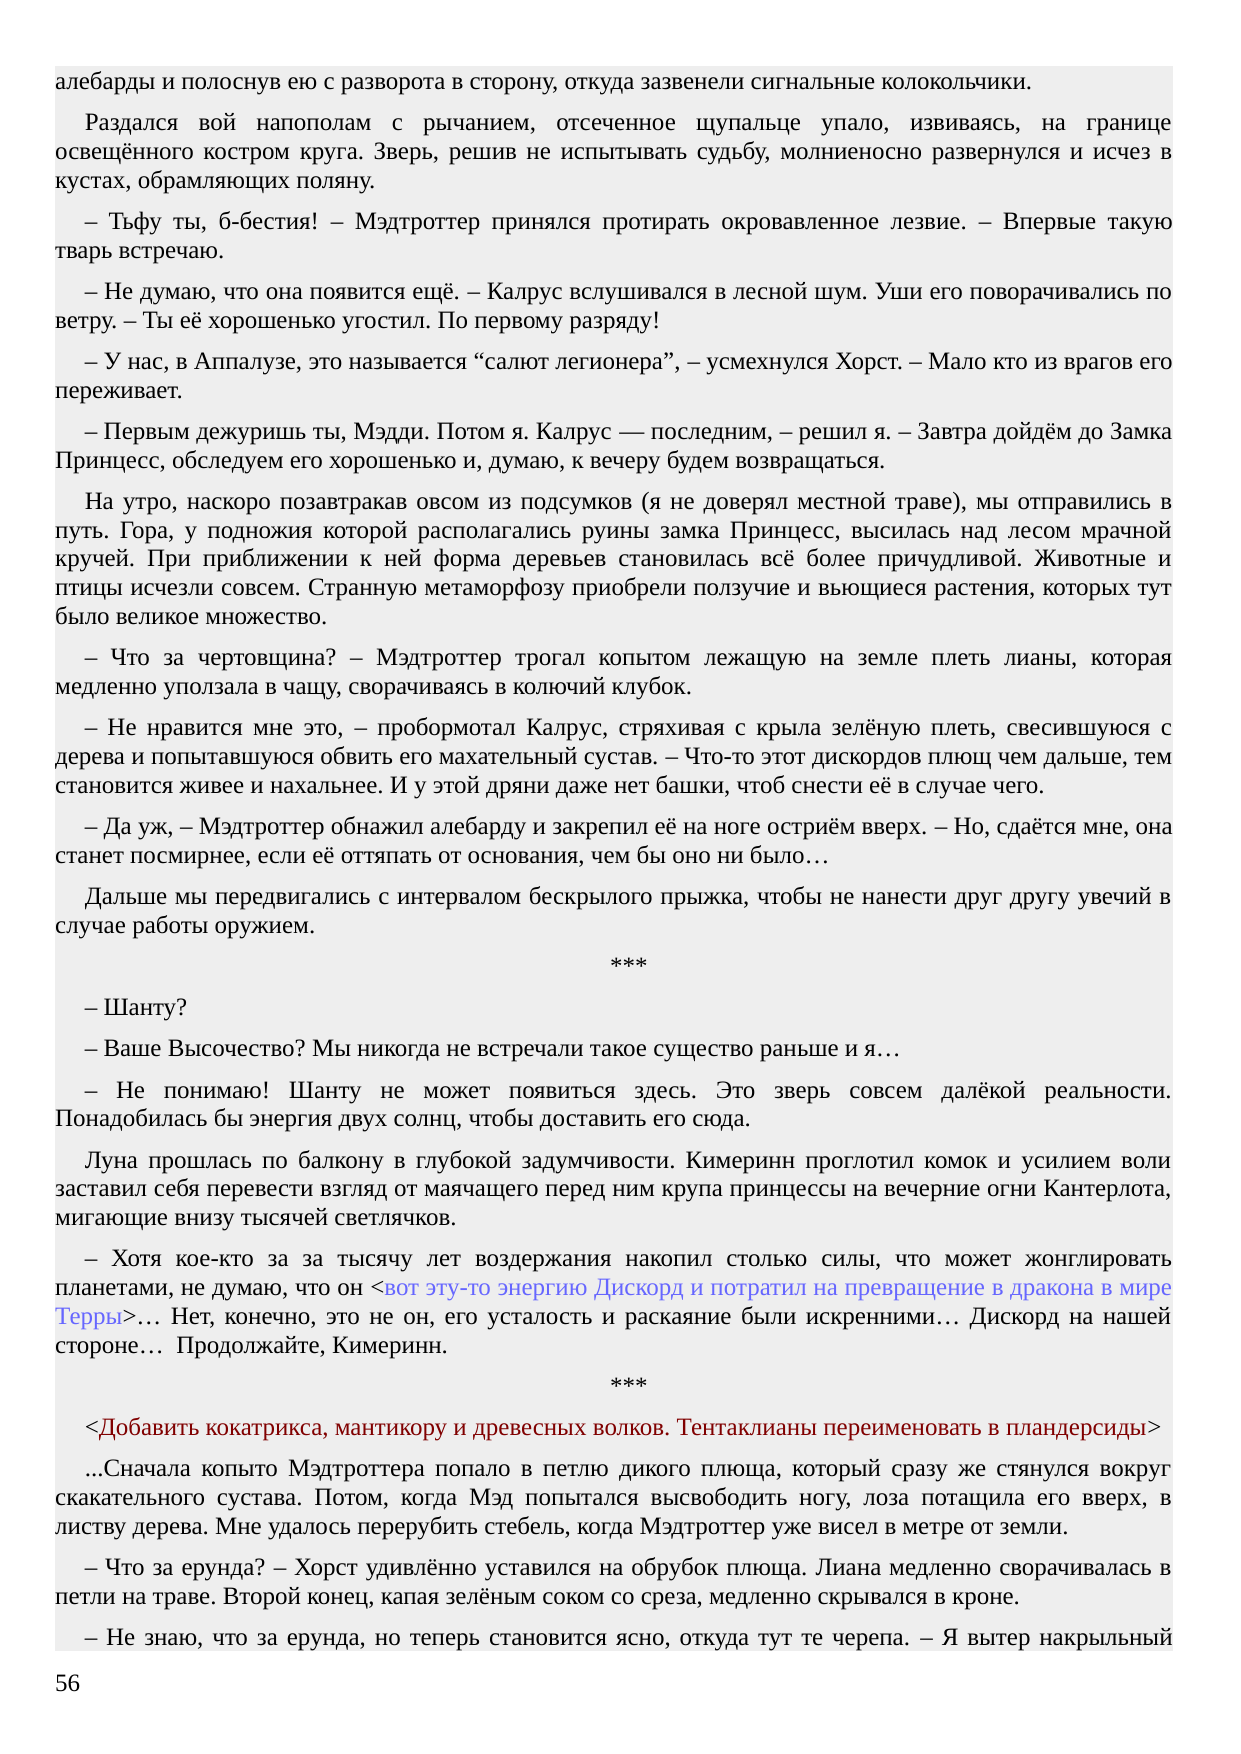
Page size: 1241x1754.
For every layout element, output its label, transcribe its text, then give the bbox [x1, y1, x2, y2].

text алебарды и полоснув ею с разворота в сторону, откуда зазвенели сигнальные колокольчики. [55, 66, 1173, 95]
text – Не думаю, что она появится ещё. – Калрус вслушивался в лесной шум. Уши его поворачивались по ветру. – Ты её хорошенько угостил. По первому разряду! [55, 276, 1173, 333]
text – У нас, в Аппалузе, это называется “салют легионера”, – усмехнулся Хорст. – Мало кто из врагов его переживает. [55, 346, 1173, 403]
text – Хотя кое-кто за за тысячу лет воздержания накопил столько силы, что может жонглировать планетами, не думаю, что он <вот эту-то энергию Дискорд и потратил на превращение в дракона в мире Терры>… Нет, конечно, это не он, его усталость и раскаяние были искренними… Дискорд на нашей стороне… Продолжайте, Кимеринн. [55, 1243, 1173, 1358]
text – Что за ерунда? – Хорст удивлённо уставился на обрубок плюща. Лиана медленно сворачивалась в петли на траве. Второй конец, капая зелёным соком со среза, медленно скрывался в кроне. [55, 1552, 1173, 1610]
text На утро, наскоро позавтракав овсом из подсумков (я не доверял местной траве), мы отправились в путь. Гора, у подножия которой располагались руины замка Принцесс, высилась над лесом мрачной кручей. При приближении к ней форма деревьев становилась всё более причудливой. Животные и птицы исчезли совсем. Странную метаморфозу приобрели ползучие и вьющиеся растения, которых тут было великое множество. [55, 486, 1173, 630]
text ...Сначала копыто Мэдтроттера попало в петлю дикого плюща, который сразу же стянулся вокруг скакательного сустава. Потом, когда Мэд попытался высвободить ногу, лоза потащила его вверх, в листву дерева. Мне удалось перерубить стебель, когда Мэдтроттер уже висел в метре от земли. [55, 1453, 1173, 1540]
text – Что за чертовщина? – Мэдтроттер трогал копытом лежащую на земле плеть лианы, которая медленно уползала в чащу, сворачиваясь в колючий клубок. [55, 642, 1173, 700]
text Дальше мы передвигались с интервалом бескрылого прыжка, чтобы не нанести друг другу увечий в случае работы оружием. [55, 881, 1173, 938]
text – Первым дежуришь ты, Мэдди. Потом я. Калрус — последним, – решил я. – Завтра дойдём до Замка Принцесс, обследуем его хорошенько и, думаю, к вечеру будем возвращаться. [55, 416, 1173, 473]
text – Ваше Высочество? Мы никогда не встречали такое существо раньше и я… [55, 1033, 1173, 1062]
text – Тьфу ты, б-бестия! – Мэдтроттер принялся протирать окровавленное лезвие. – Впервые такую тварь встречаю. [55, 206, 1173, 263]
text – Да уж, – Мэдтроттер обнажил алебарду и закрепил её на ноге остриём вверх. – Но, сдаётся мне, она станет посмирнее, если её оттяпать от основания, чем бы оно ни было… [55, 811, 1173, 868]
text – Не нравится мне это, – пробормотал Калрус, стряхивая с крыла зелёную плеть, свесившуюся с дерева и попытавшуюся обвить его махательный сустав. – Что-то этот дискордов плющ чем дальше, тем становится живее и нахальнее. И у этой дряни даже нет башки, чтоб снести её в случае чего. [55, 712, 1173, 798]
text *** [55, 1371, 1173, 1400]
text Раздался вой напополам с рычанием, отсеченное щупальце упало, извиваясь, на границе освещённого костром круга. Зверь, решив не испытывать судьбу, молниеносно развернулся и исчез в кустах, обрамляющих поляну. [55, 107, 1173, 193]
text Луна прошлась по балкону в глубокой задумчивости. Кимеринн проглотил комок и усилием воли заставил себя перевести взгляд от маячащего перед ним крупа принцессы на вечерние огни Кантерлота, мигающие внизу тысячей светлячков. [55, 1145, 1173, 1231]
text – Шанту? [55, 992, 1173, 1021]
text *** [55, 951, 1173, 980]
text – Не знаю, что за ерунда, но теперь становится ясно, откуда тут те черепа. – Я вытер накрыльный [55, 1622, 1173, 1651]
text – Не понимаю! Шанту не может появиться здесь. Это зверь совсем далёкой реальности. Понадобилась бы энергия двух солнц, чтобы доставить его сюда. [55, 1075, 1173, 1132]
text <Добавить кокатрикса, мантикору и древесных волков. Тентаклианы переименовать в пландерсиды> [55, 1412, 1173, 1441]
